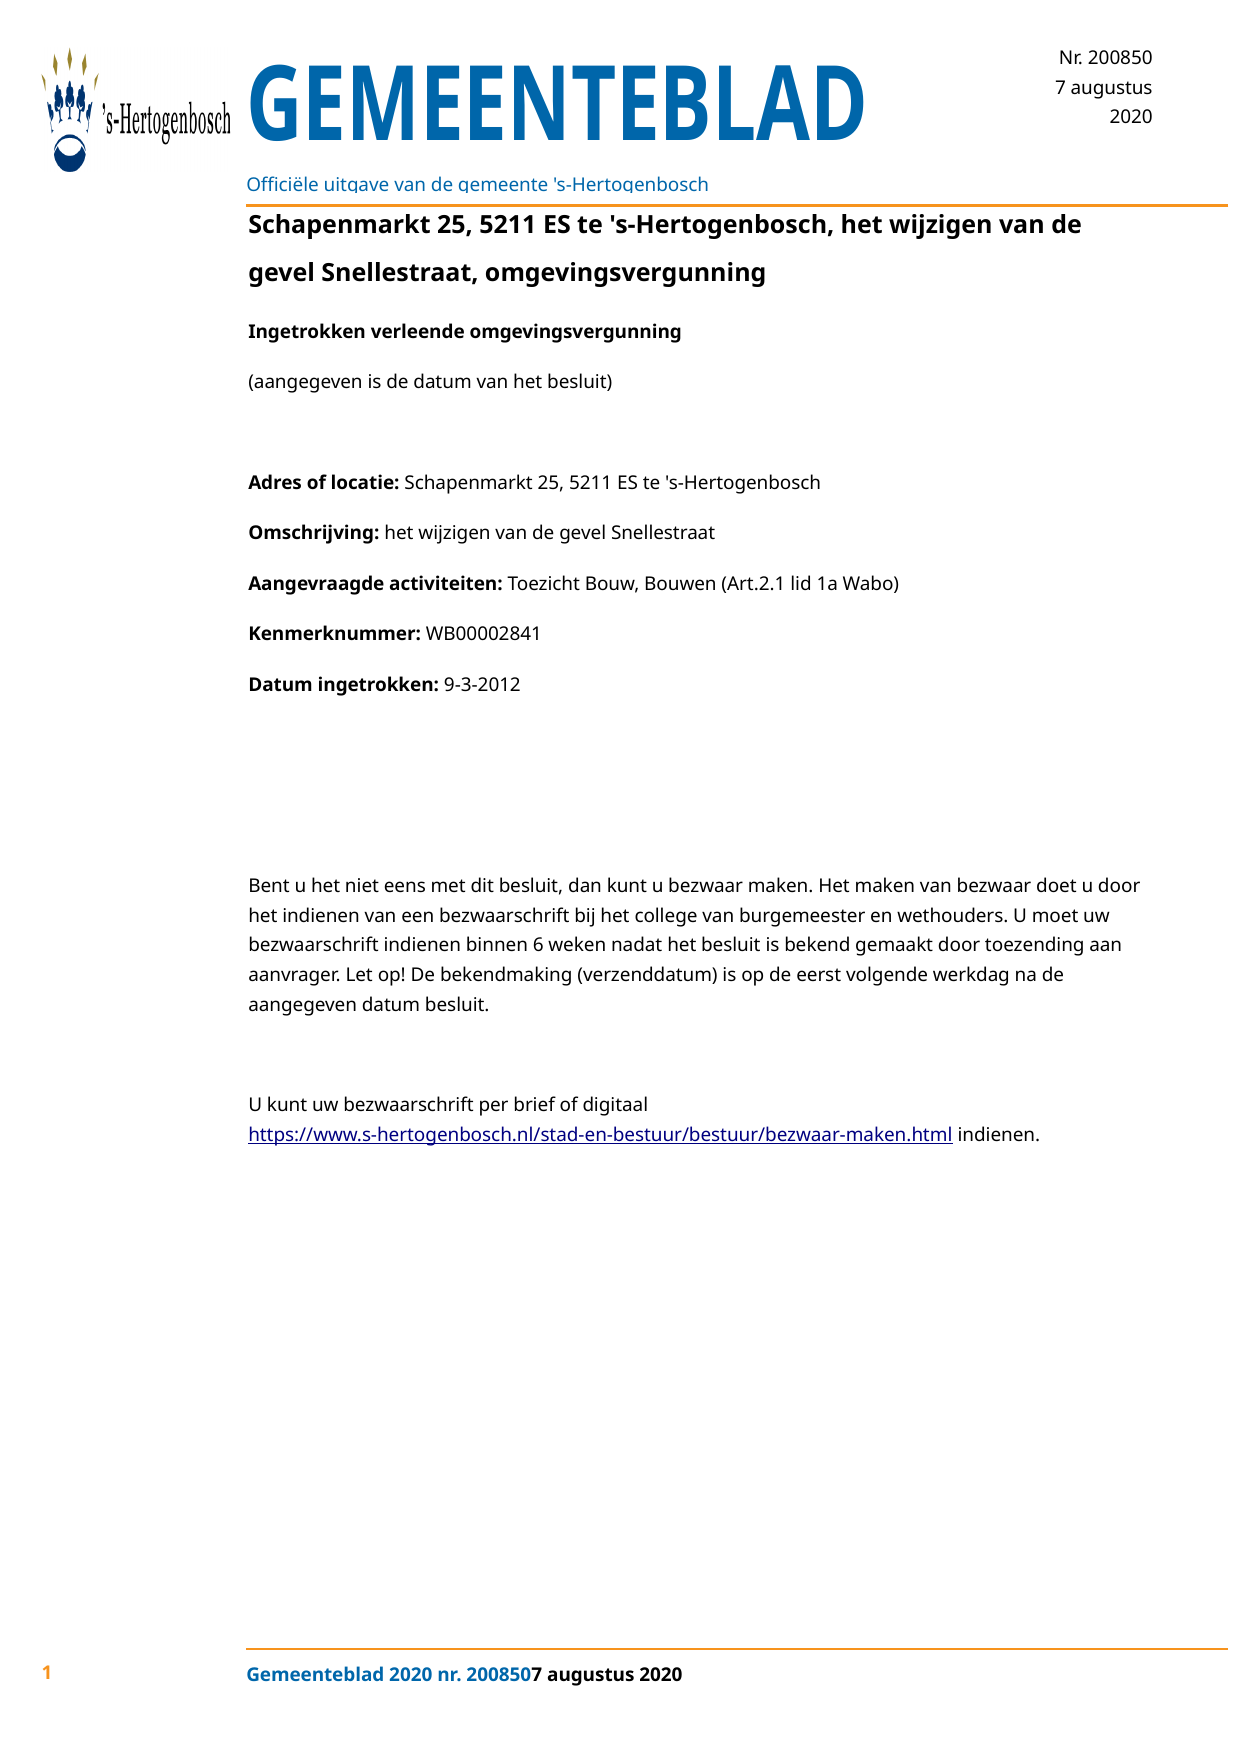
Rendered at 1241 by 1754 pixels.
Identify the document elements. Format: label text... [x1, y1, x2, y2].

text Datum ingetrokken: 9-3-2012 [248, 671, 1152, 697]
text Schapenmarkt 25, 5211 ES te 's-Hertogenbosch, het wijzigen van de gevel Snellestraat, omgevingsvergunning [248, 207, 1152, 288]
text U kunt uw bezwaarschrift per brief of digitaal https://www.s-hertogenbosch.nl/stad-en-bestuur/bestuur/bezwaar-maken.html indienen. [248, 1092, 1152, 1147]
text Omschrijving: het wijzigen van de gevel Snellestraat [248, 519, 1152, 545]
text Bent u het niet eens met dit besluit, dan kunt u bezwaar maken. Het maken van bezwaar doet u door het indienen van een bezwaarschrift bij het college van burgemeester en wethouders. U moet uw bezwaarschrift indienen binnen 6 weken nadat het besluit is bekend gemaakt door toezending aan aanvrager. Let op! De bekendmaking (verzenddatum) is op de eerst volgende werkdag na de aangegeven datum besluit. [248, 872, 1152, 1017]
text Kenmerknummer: WB00002841 [248, 620, 1152, 646]
text Ingetrokken verleende omgevingsvergunning [248, 318, 1152, 344]
picture [41, 47, 231, 172]
text (aangegeven is de datum van het besluit) [248, 368, 1152, 394]
text Adres of locatie: Schapenmarkt 25, 5211 ES te 's-Hertogenbosch [248, 469, 1152, 495]
text Aangevraagde activiteiten: Toezicht Bouw, Bouwen (Art.2.1 lid 1a Wabo) [248, 570, 1152, 596]
